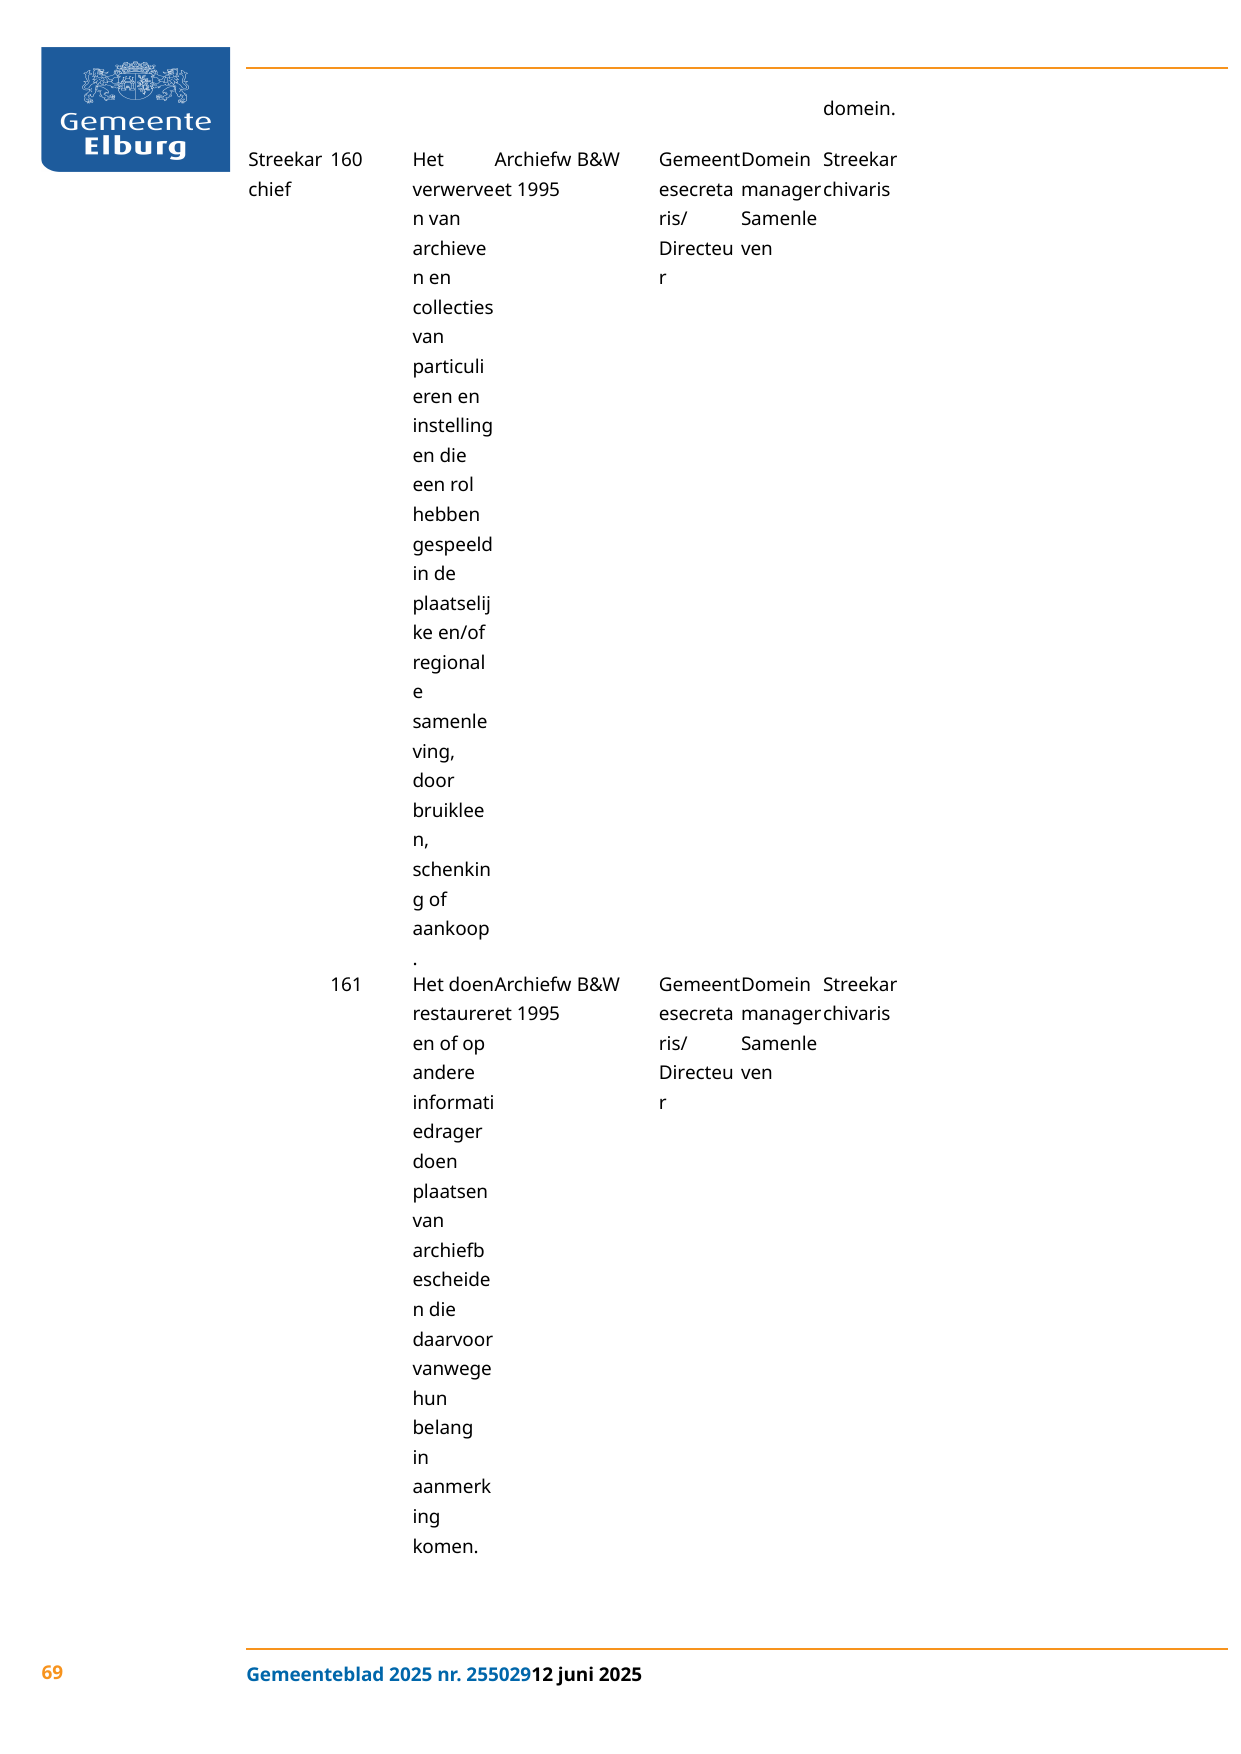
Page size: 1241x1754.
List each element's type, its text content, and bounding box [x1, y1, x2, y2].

table_cell [741, 121, 823, 146]
table_cell 160 [330, 146, 412, 971]
table_cell B&W [577, 146, 659, 971]
table_cell 161 [330, 971, 412, 1558]
table_cell [987, 146, 1069, 971]
table_cell [987, 121, 1069, 146]
table_cell Gemeentesecretaris/Directeur [659, 146, 741, 971]
table_cell [330, 121, 412, 146]
table_cell [1069, 146, 1152, 971]
table_cell [494, 95, 577, 121]
table_cell [494, 121, 577, 146]
table_cell Het doen restaureren of op andere informatiedrager doen plaatsen van archiefbescheiden die daarvoor vanwege hun belang in aanmerking komen. [412, 971, 494, 1558]
table_cell Domeinmanager Samenleven [741, 971, 823, 1558]
table_cell domein. [823, 95, 905, 121]
table_cell [330, 95, 412, 121]
picture [41, 47, 231, 172]
table_cell [412, 95, 494, 121]
table_cell [1069, 971, 1152, 1558]
table_cell Archiefwet 1995 [494, 146, 577, 971]
table_cell Gemeentesecretaris/Directeur [659, 971, 741, 1558]
table_cell Het verwerven van archieven en collecties van particulieren en instellingen die een rol hebben gespeeld in de plaatselijke en/of regionale samenleving, door bruikleen, schenking of aankoop. [412, 146, 494, 971]
table_cell [659, 95, 741, 121]
table_cell Archiefwet 1995 [494, 971, 577, 1558]
table_cell Streekarchief [248, 146, 330, 1558]
table_cell [248, 95, 330, 121]
table_cell [577, 121, 659, 146]
table_cell [412, 121, 494, 146]
table_cell [741, 95, 823, 121]
table_cell [1069, 121, 1152, 146]
table_cell Domeinmanager Samenleven [741, 146, 823, 971]
table_cell [987, 95, 1069, 121]
table_cell [905, 95, 987, 121]
table_cell [1069, 95, 1152, 121]
table_cell [577, 95, 659, 121]
table_cell [905, 146, 987, 971]
table_cell Streekarchivaris [823, 971, 905, 1558]
table_cell [987, 971, 1069, 1558]
table_cell B&W [577, 971, 659, 1558]
table_cell [248, 121, 330, 146]
table_cell [823, 121, 905, 146]
table_cell [905, 971, 987, 1558]
table_cell [659, 121, 741, 146]
table_cell [905, 121, 987, 146]
table_cell Streekarchivaris [823, 146, 905, 971]
